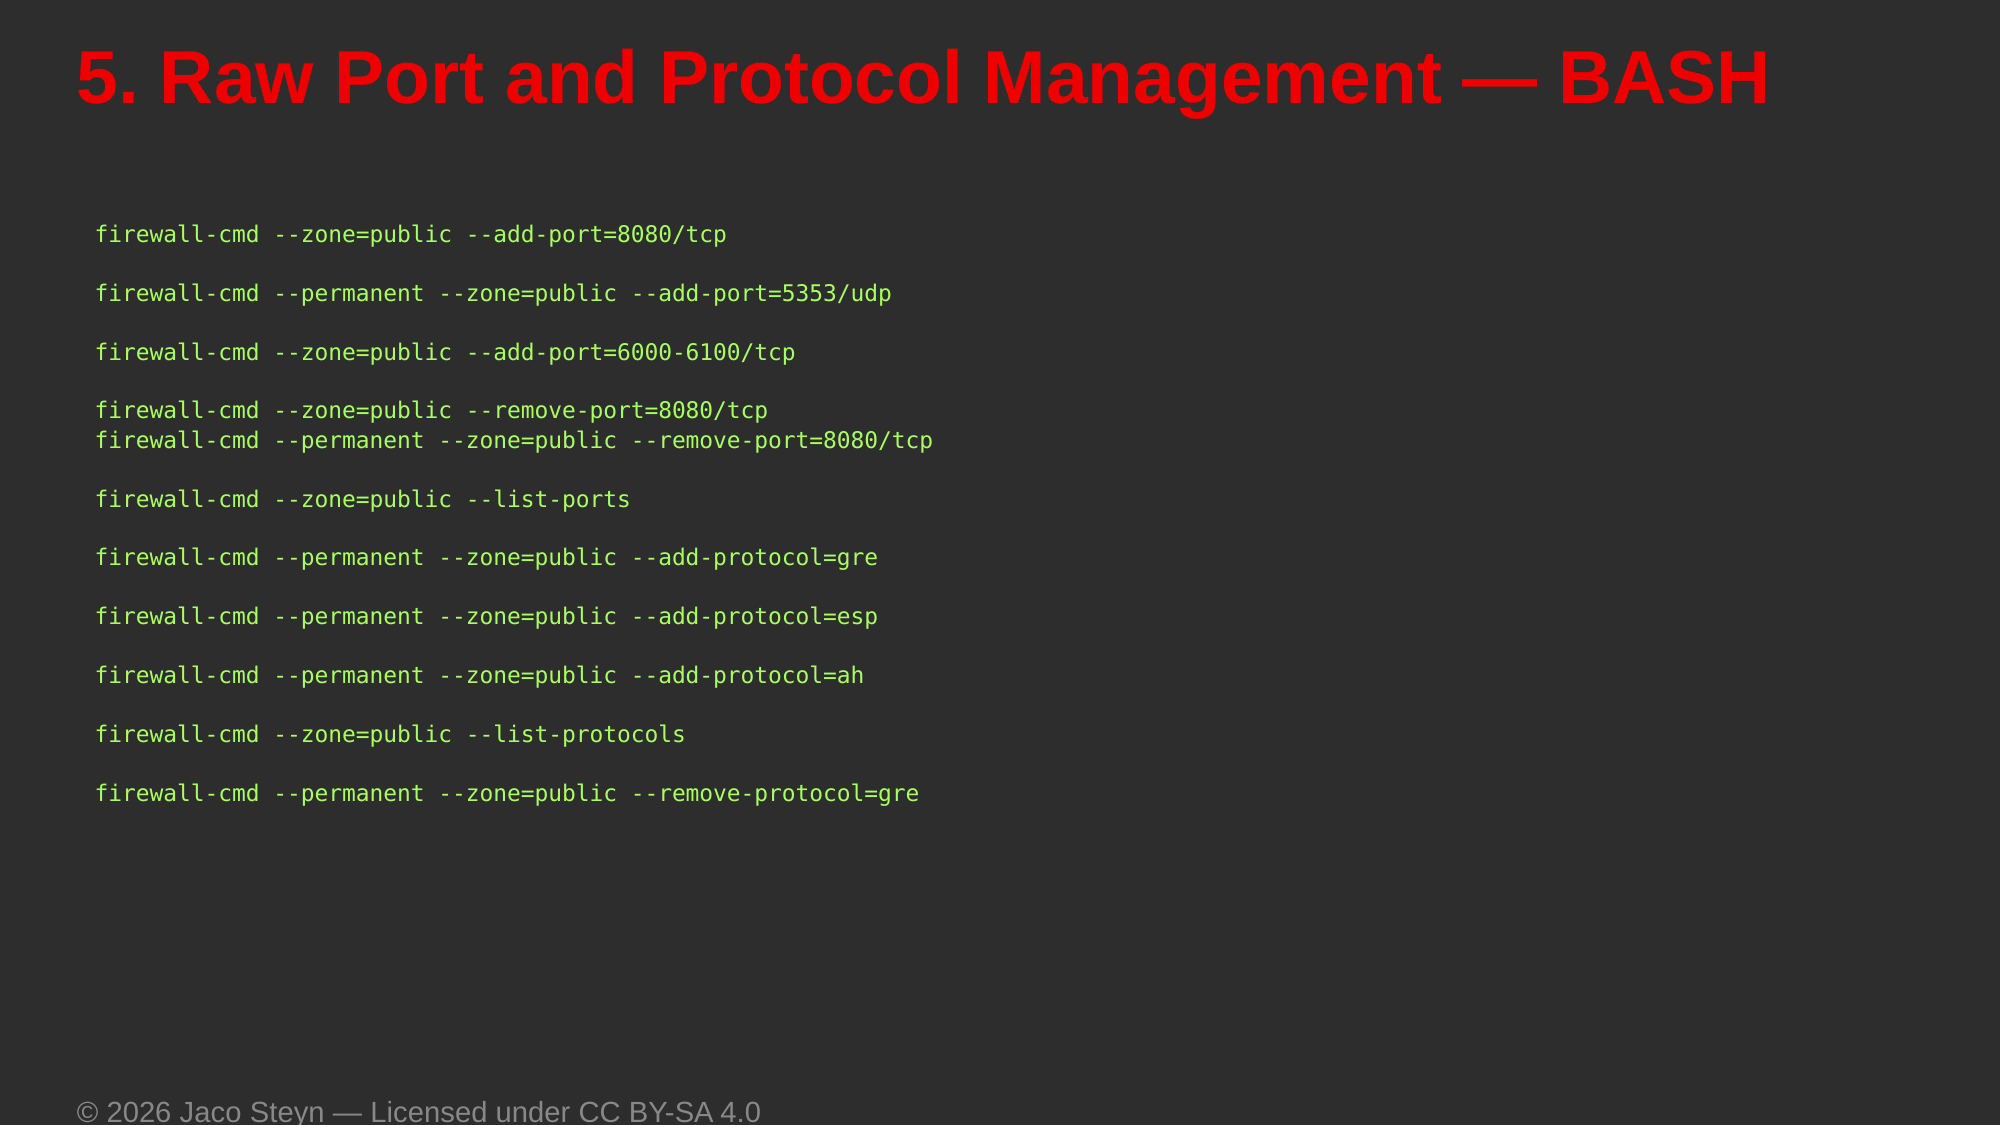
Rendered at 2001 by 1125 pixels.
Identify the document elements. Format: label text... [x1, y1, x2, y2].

text_box firewall-cmd --zone=public --add-port=8080/tcp firewall-cmd --permanent --zone=public --add-port=5353/udp firewall-cmd --zone=public --add-port=6000-6100/tcp firewall-cmd --zone=public --remove-port=8080/tcp firewall-cmd --permanent --zone=public --remove-port=8080/tcp firewall-cmd --zone=public --list-ports firewall-cmd --permanent --zone=public --add-protocol=gre firewall-cmd --permanent --zone=public --add-protocol=esp firewall-cmd --permanent --zone=public --add-protocol=ah firewall-cmd --zone=public --list-protocols firewall-cmd --permanent --zone=public --remove-protocol=gre [59, 194, 1942, 1052]
text_box © 2026 Jaco Steyn — Licensed under CC BY-SA 4.0 [59, 1083, 1942, 1120]
text_box 5. Raw Port and Protocol Management — BASH [59, 23, 1942, 178]
